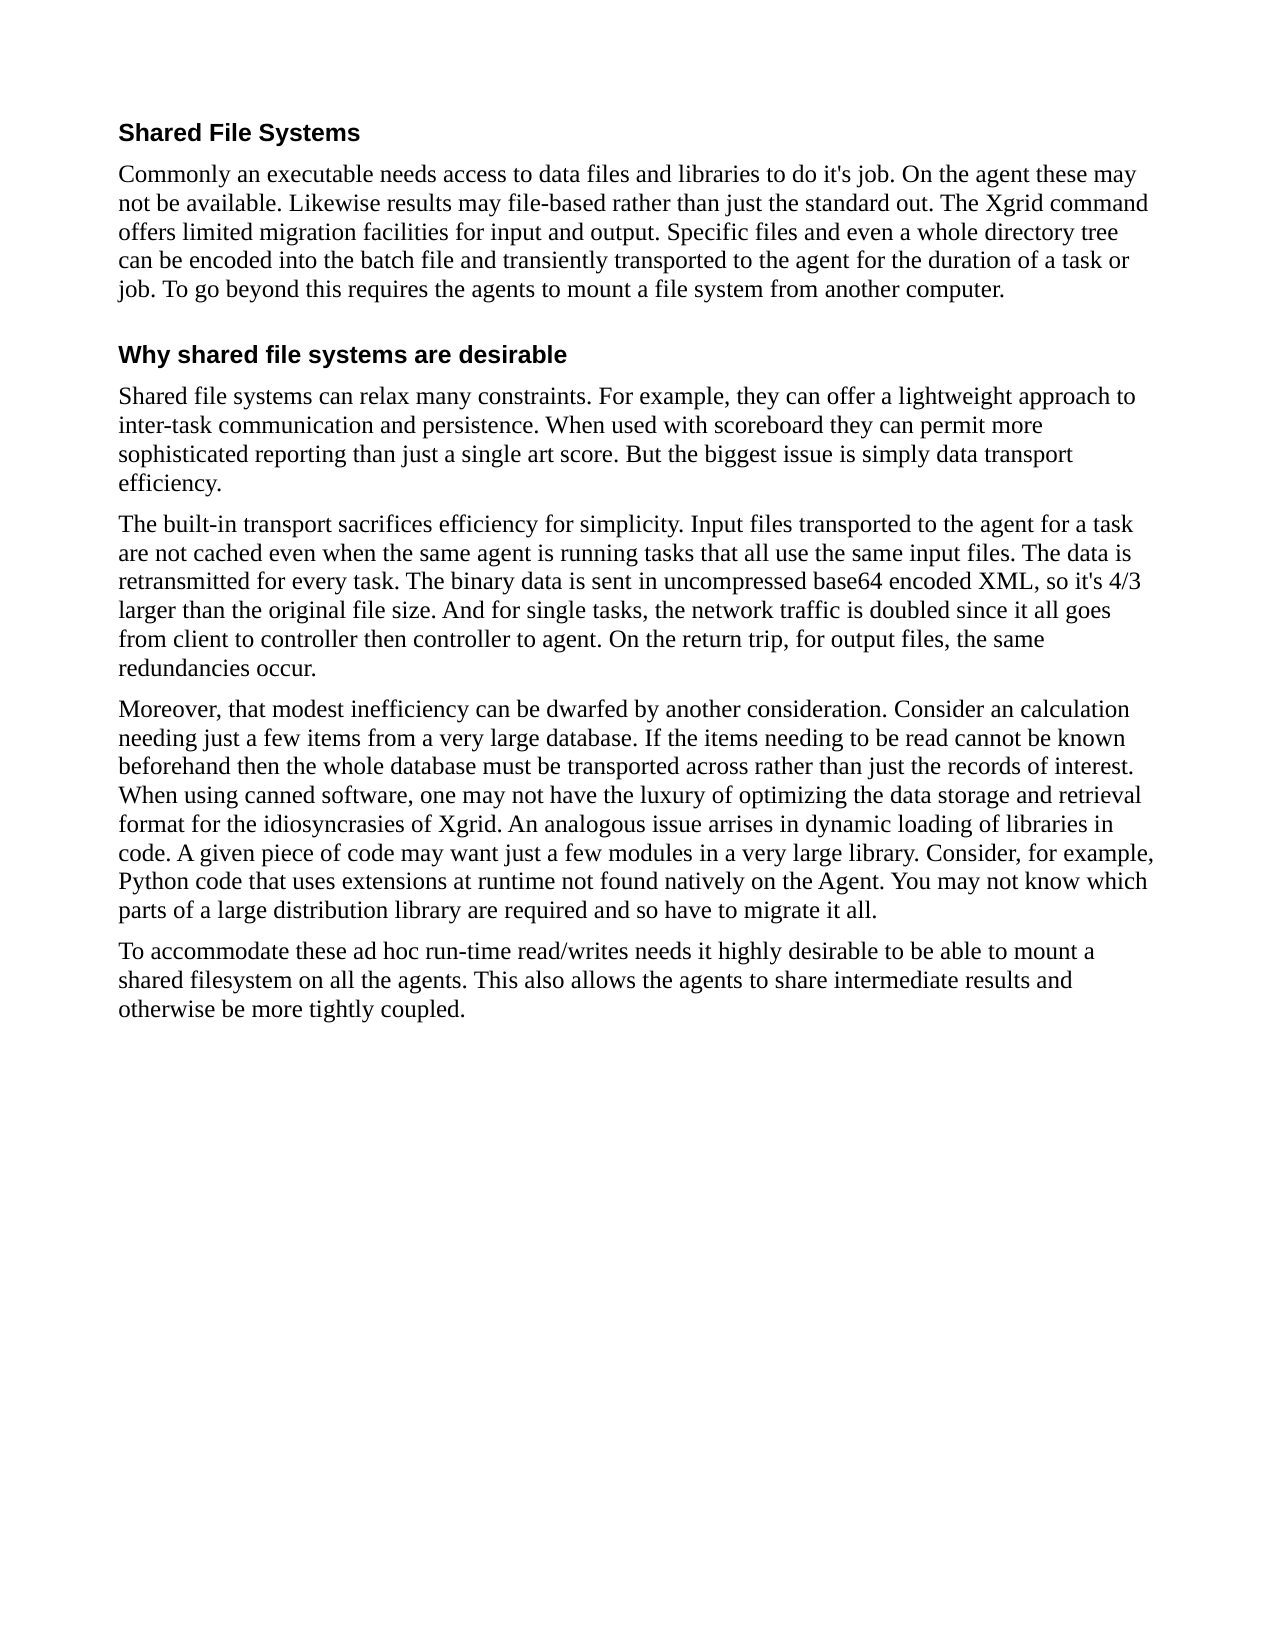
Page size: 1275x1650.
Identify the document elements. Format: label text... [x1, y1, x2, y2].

text Shared file systems can relax many constraints. For example, they can offer a lightweight approach to inter-task communication and persistence. When used with scoreboard they can permit more sophisticated reporting than just a single art score. But the biggest issue is simply data transport efficiency. [118, 381, 1157, 496]
text To accommodate these ad hoc run-time read/writes needs it highly desirable to be able to mount a shared filesystem on all the agents. This also allows the agents to share intermediate results and otherwise be more tightly coupled. [118, 936, 1157, 1023]
subtitle Shared File Systems [118, 118, 1157, 147]
subtitle Why shared file systems are desirable [118, 340, 1157, 369]
text Moreover, that modest inefficiency can be dwarfed by another consideration. Consider an calculation needing just a few items from a very large database. If the items needing to be read cannot be known beforehand then the whole database must be transported across rather than just the records of interest. When using canned software, one may not have the luxury of optimizing the data storage and retrieval format for the idiosyncrasies of Xgrid. An analogous issue arrises in dynamic loading of libraries in code. A given piece of code may want just a few modules in a very large library. Consider, for example, Python code that uses extensions at runtime not found natively on the Agent. You may not know which parts of a large distribution library are required and so have to migrate it all. [118, 694, 1157, 924]
text The built-in transport sacrifices efficiency for simplicity. Input files transported to the agent for a task are not cached even when the same agent is running tasks that all use the same input files. The data is retransmitted for every task. The binary data is sent in uncompressed base64 encoded XML, so it's 4/3 larger than the original file size. And for single tasks, the network traffic is doubled since it all goes from client to controller then controller to agent. On the return trip, for output files, the same redundancies occur. [118, 509, 1157, 681]
text Commonly an executable needs access to data files and libraries to do it's job. On the agent these may not be available. Likewise results may file-based rather than just the standard out. The Xgrid command offers limited migration facilities for input and output. Specific files and even a whole directory tree can be encoded into the batch file and transiently transported to the agent for the duration of a task or job. To go beyond this requires the agents to mount a file system from another computer. [118, 159, 1157, 303]
